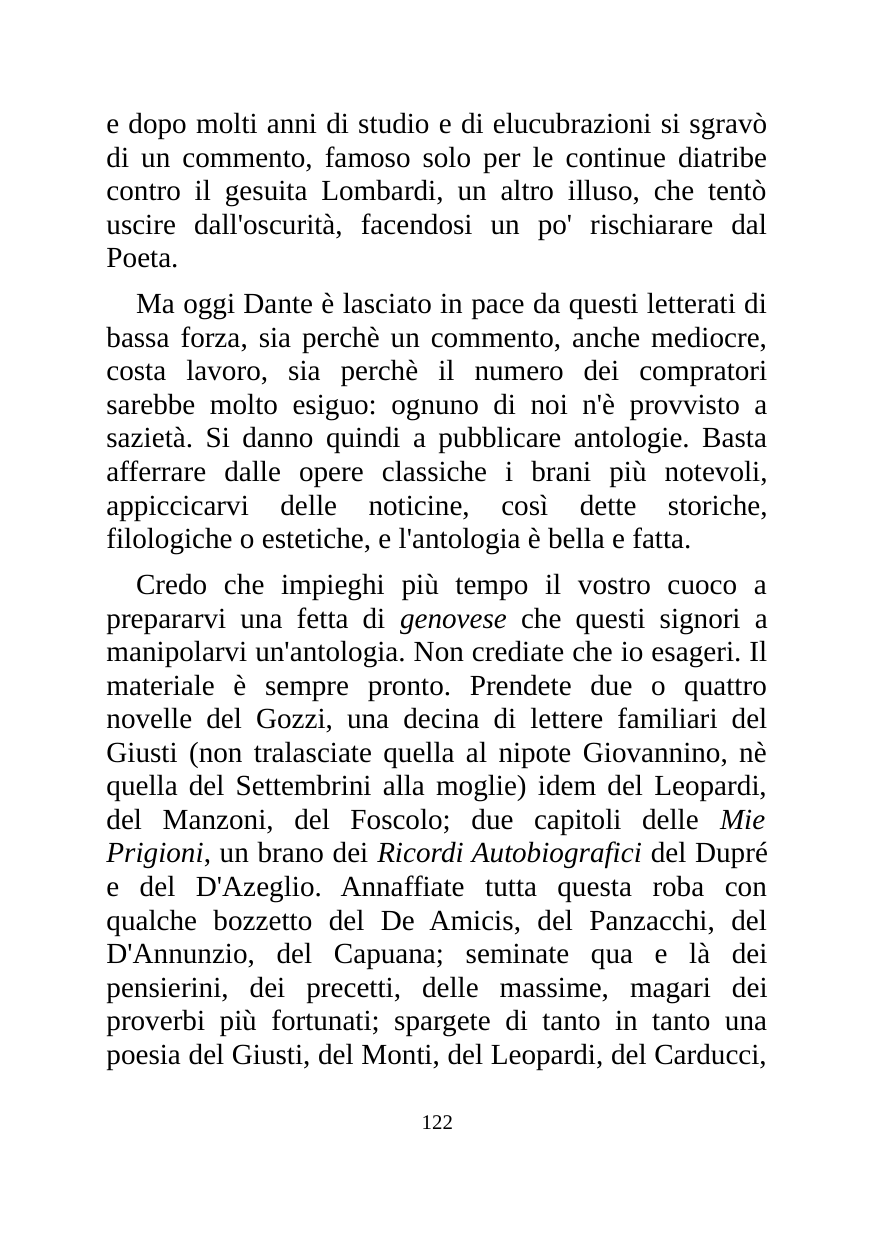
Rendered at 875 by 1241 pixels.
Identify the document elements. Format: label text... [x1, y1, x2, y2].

text Ma oggi Dante è lasciato in pace da questi letterati di bassa forza, sia perchè un commento, anche mediocre, costa lavoro, sia perchè il numero dei compratori sarebbe molto esiguo: ognuno di noi n'è provvisto a sazietà. Si danno quindi a pubblicare antologie. Basta afferrare dalle opere classiche i brani più notevoli, appiccicarvi delle noticine, così dette storiche, filologiche o estetiche, e l'antologia è bella e fatta. [106, 286, 768, 555]
text e dopo molti anni di studio e di elucubrazioni si sgravò di un commento, famoso solo per le continue diatribe contro il gesuita Lombardi, un altro illuso, che tentò uscire dall'oscurità, facendosi un po' rischiarare dal Poeta. [106, 106, 768, 274]
text Credo che impieghi più tempo il vostro cuoco a prepararvi una fetta di genovese che questi signori a manipolarvi un'antologia. Non crediate che io esageri. Il materiale è sempre pronto. Prendete due o quattro novelle del Gozzi, una decina di lettere familiari del Giusti (non tralasciate quella al nipote Giovannino, nè quella del Settembrini alla moglie) idem del Leopardi, del Manzoni, del Foscolo; due capitoli delle Mie Prigioni, un brano dei Ricordi Autobiografici del Dupré e del D'Azeglio. Annaffiate tutta questa roba con qualche bozzetto del De Amicis, del Panzacchi, del D'Annunzio, del Capuana; seminate qua e là dei pensierini, dei precetti, delle massime, magari dei proverbi più fortunati; spargete di tanto in tanto una poesia del Giusti, del Monti, del Leopardi, del Carducci, [106, 567, 768, 1070]
